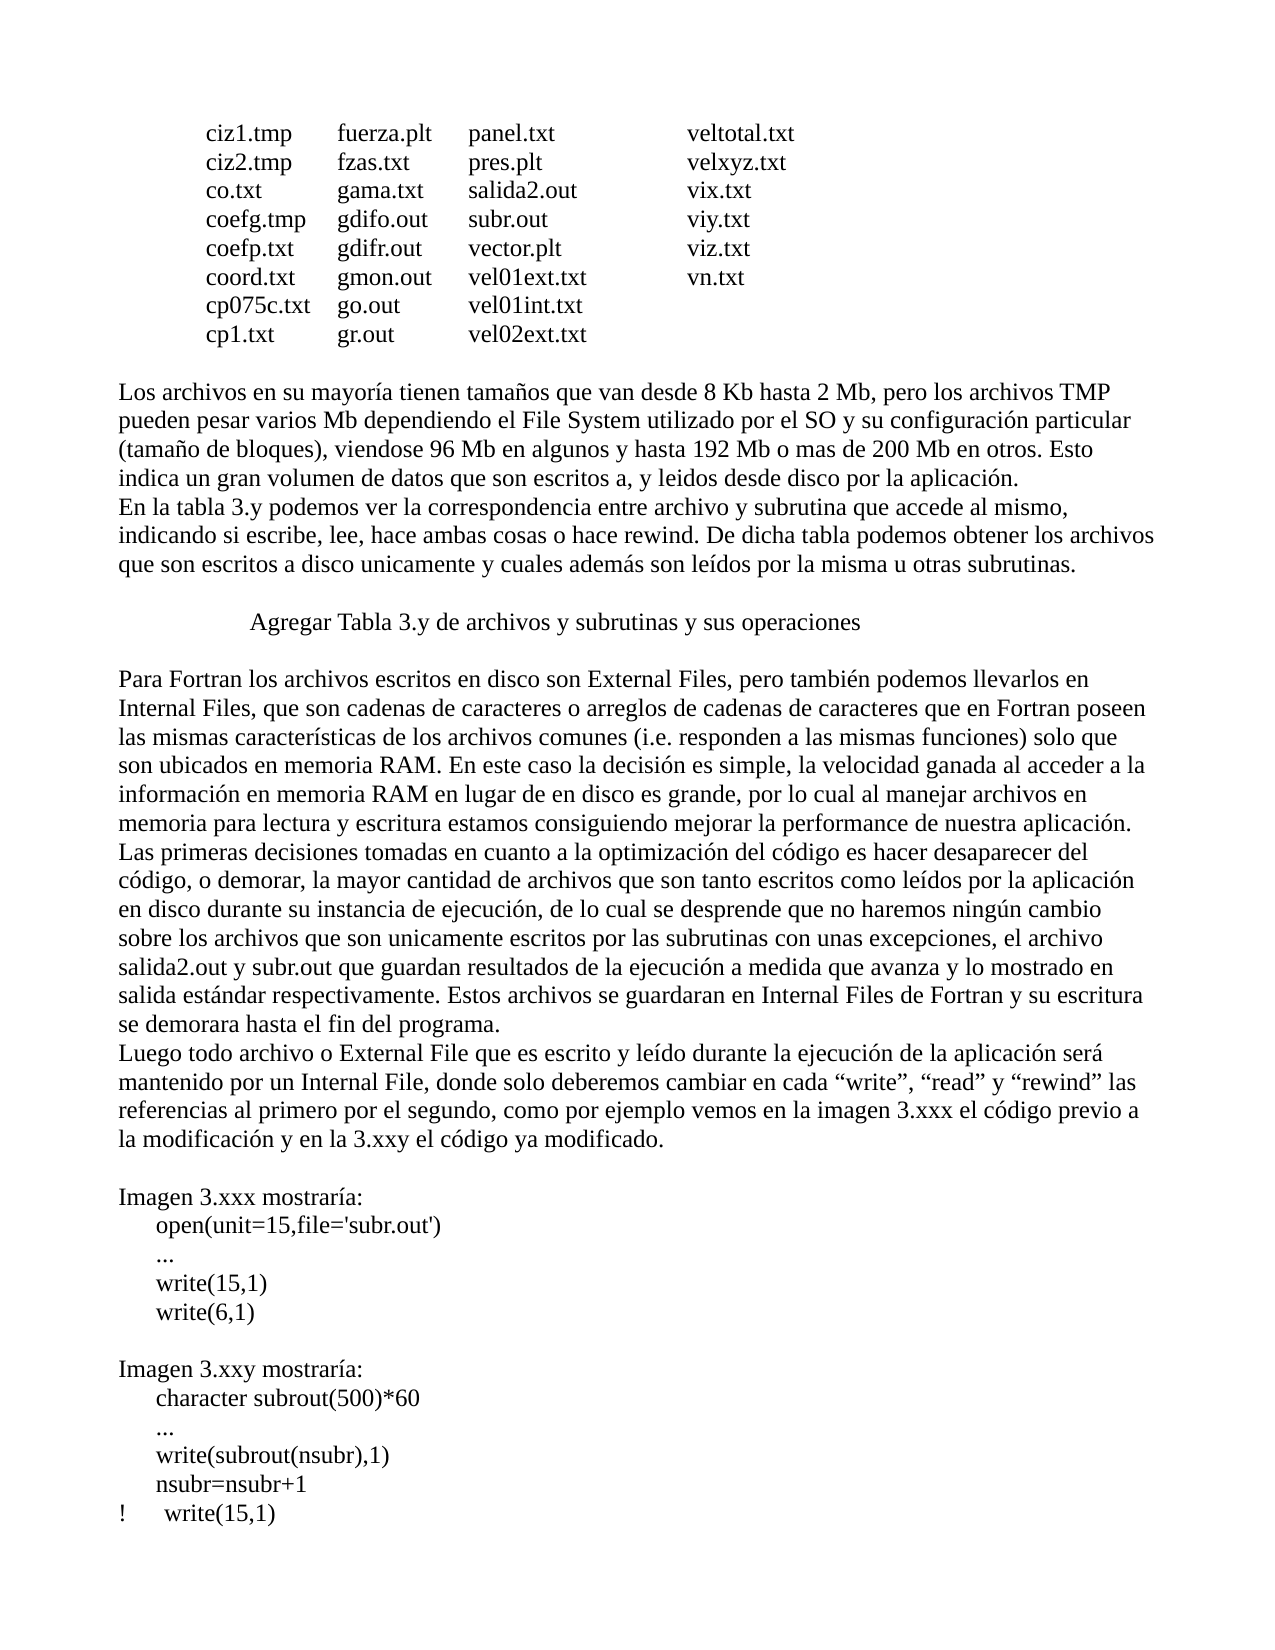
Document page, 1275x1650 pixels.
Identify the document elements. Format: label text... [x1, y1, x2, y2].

text cp1.txt gr.out vel02ext.txt [206, 319, 1157, 348]
text co.txt gama.txt salida2.out vix.txt [206, 176, 1157, 204]
text Imagen 3.xxx mostraría: [118, 1182, 1157, 1211]
text ! write(15,1) [118, 1498, 1157, 1527]
text Luego todo archivo o External File que es escrito y leído durante la ejecución de la aplicación será mantenido por un Internal File, donde solo deberemos cambiar en cada “write”, “read” y “rewind” las referencias al primero por el segundo, como por ejemplo vemos en la imagen 3.xxx el código previo a la modificación y en la 3.xxy el código ya modificado. [118, 1038, 1157, 1153]
text write(15,1) [118, 1268, 1157, 1297]
text open(unit=15,file='subr.out') [118, 1211, 1157, 1239]
text cp075c.txt go.out vel01int.txt [206, 291, 1157, 319]
text ... [118, 1412, 1157, 1441]
text En la tabla 3.y podemos ver la correspondencia entre archivo y subrutina que accede al mismo, indicando si escribe, lee, hace ambas cosas o hace rewind. De dicha tabla podemos obtener los archivos que son escritos a disco unicamente y cuales además son leídos por la misma u otras subrutinas. [118, 492, 1157, 578]
text ciz1.tmp fuerza.plt panel.txt veltotal.txt [206, 118, 1157, 147]
text character subrout(500)*60 [118, 1383, 1157, 1412]
text Las primeras decisiones tomadas en cuanto a la optimización del código es hacer desaparecer del código, o demorar, la mayor cantidad de archivos que son tanto escritos como leídos por la aplicación en disco durante su instancia de ejecución, de lo cual se desprende que no haremos ningún cambio sobre los archivos que son unicamente escritos por las subrutinas con unas excepciones, el archivo salida2.out y subr.out que guardan resultados de la ejecución a medida que avanza y lo mostrado en salida estándar respectivamente. Estos archivos se guardaran en Internal Files de Fortran y su escritura se demorara hasta el fin del programa. [118, 837, 1157, 1038]
text ... [118, 1239, 1157, 1268]
text nsubr=nsubr+1 [118, 1469, 1157, 1498]
text coord.txt gmon.out vel01ext.txt vn.txt [206, 262, 1157, 291]
text coefp.txt gdifr.out vector.plt viz.txt [206, 233, 1157, 262]
text Agregar Tabla 3.y de archivos y subrutinas y sus operaciones [118, 607, 1157, 636]
text ciz2.tmp fzas.txt pres.plt velxyz.txt [206, 147, 1157, 176]
text Los archivos en su mayoría tienen tamaños que van desde 8 Kb hasta 2 Mb, pero los archivos TMP pueden pesar varios Mb dependiendo el File System utilizado por el SO y su configuración particular (tamaño de bloques), viendose 96 Mb en algunos y hasta 192 Mb o mas de 200 Mb en otros. Esto indica un gran volumen de datos que son escritos a, y leidos desde disco por la aplicación. [118, 377, 1157, 492]
text write(subrout(nsubr),1) [118, 1441, 1157, 1469]
text coefg.tmp gdifo.out subr.out viy.txt [206, 204, 1157, 233]
text write(6,1) [118, 1297, 1157, 1326]
text Imagen 3.xxy mostraría: [118, 1354, 1157, 1383]
text Para Fortran los archivos escritos en disco son External Files, pero también podemos llevarlos en Internal Files, que son cadenas de caracteres o arreglos de cadenas de caracteres que en Fortran poseen las mismas características de los archivos comunes (i.e. responden a las mismas funciones) solo que son ubicados en memoria RAM. En este caso la decisión es simple, la velocidad ganada al acceder a la información en memoria RAM en lugar de en disco es grande, por lo cual al manejar archivos en memoria para lectura y escritura estamos consiguiendo mejorar la performance de nuestra aplicación. [118, 664, 1157, 837]
